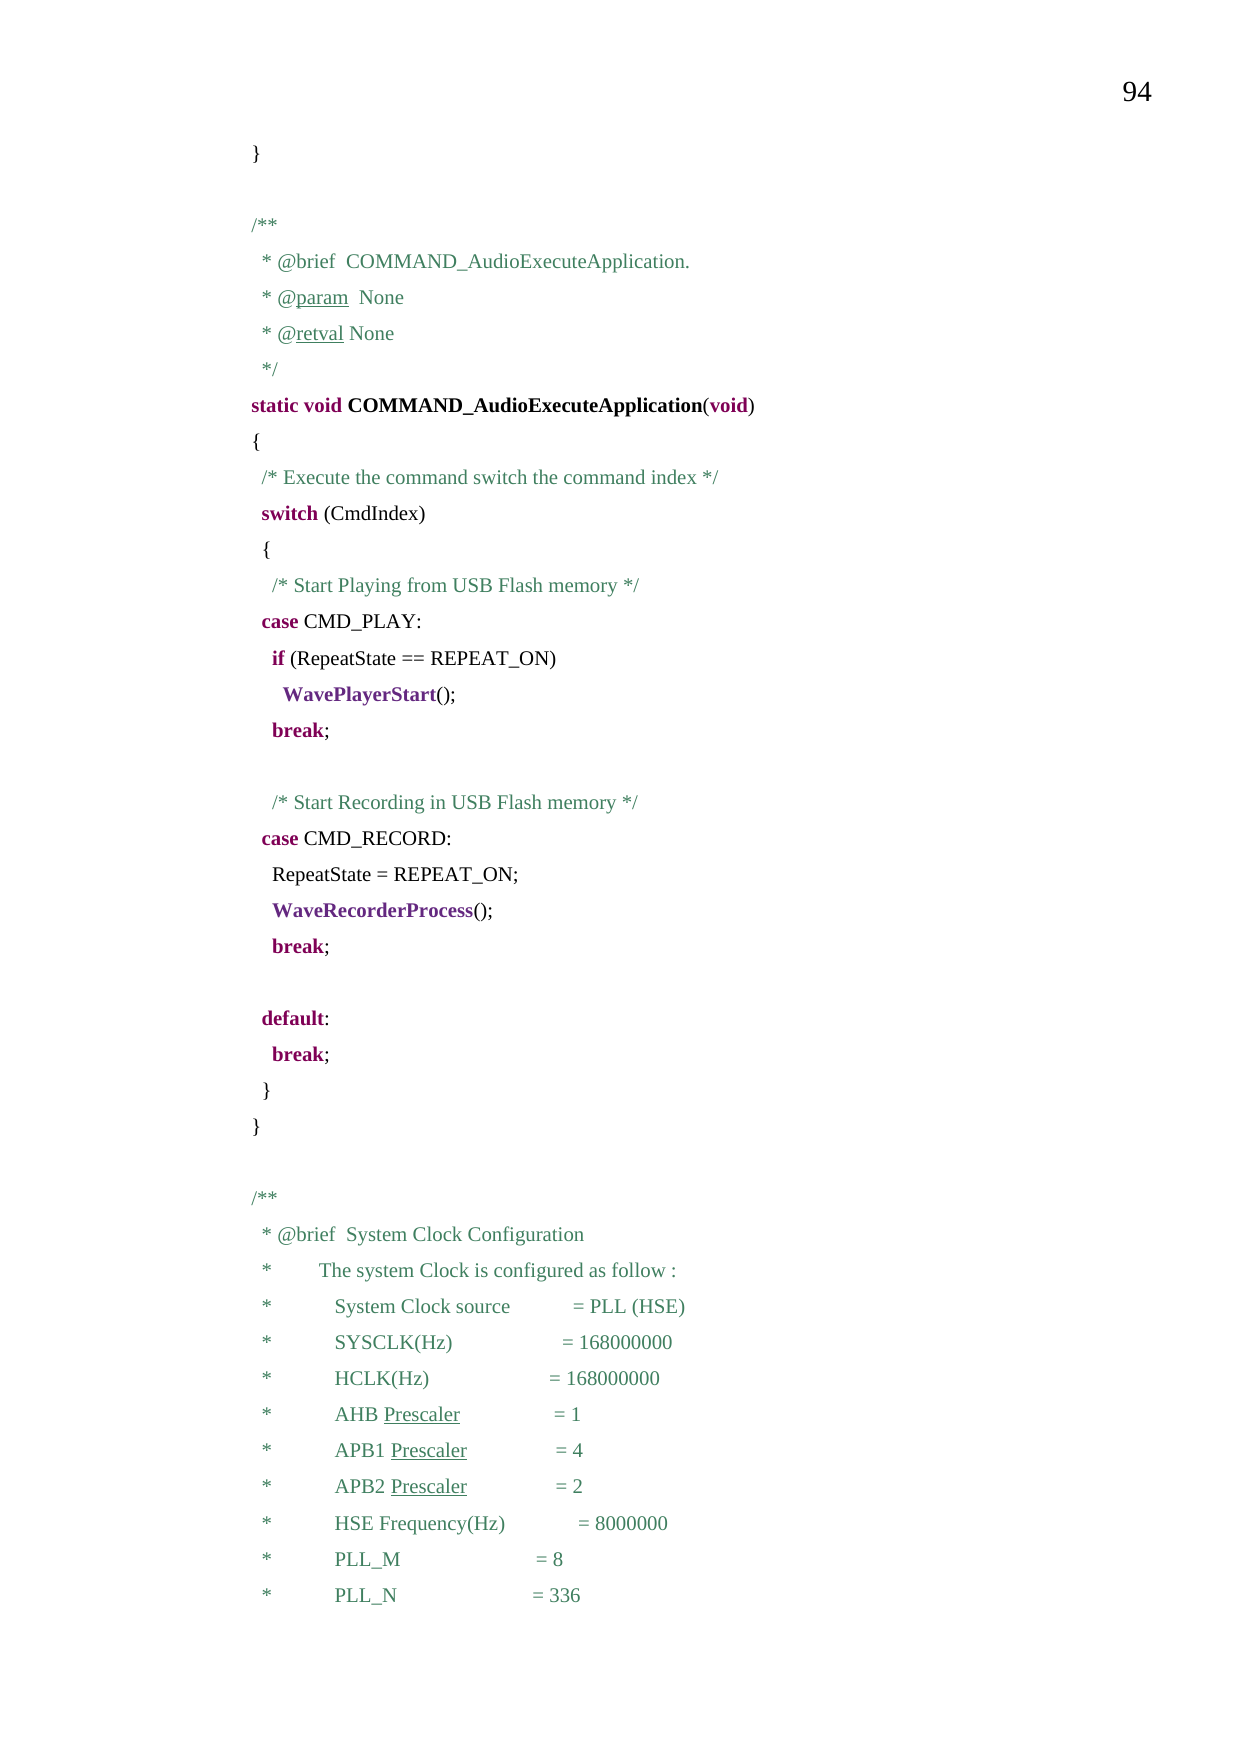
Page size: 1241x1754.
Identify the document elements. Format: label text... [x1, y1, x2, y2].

text * APB2 Prescaler = 2 [177, 1474, 1152, 1498]
text * The system Clock is configured as follow : [177, 1258, 1152, 1282]
text } [177, 1078, 1152, 1102]
text if (RepeatState == REPEAT_ON) [177, 646, 1152, 669]
text } [177, 1114, 1152, 1138]
text case CMD_PLAY: [177, 609, 1152, 633]
text * @brief System Clock Configuration [177, 1222, 1152, 1246]
text * System Clock source = PLL (HSE) [177, 1294, 1152, 1318]
text WavePlayerStart(); [177, 682, 1152, 706]
text * @brief COMMAND_AudioExecuteApplication. [177, 249, 1152, 273]
text { [177, 537, 1152, 561]
text /** [177, 1186, 1152, 1210]
text * @param None [177, 285, 1152, 309]
text case CMD_RECORD: [177, 826, 1152, 850]
text RepeatState = REPEAT_ON; [177, 862, 1152, 886]
text switch (CmdIndex) [177, 501, 1152, 525]
text } [177, 141, 1152, 165]
text * HSE Frequency(Hz) = 8000000 [177, 1511, 1152, 1534]
text WaveRecorderProcess(); [177, 898, 1152, 922]
text static void COMMAND_AudioExecuteApplication(void) [177, 393, 1152, 417]
text * HCLK(Hz) = 168000000 [177, 1366, 1152, 1390]
text break; [177, 1042, 1152, 1066]
text /* Start Playing from USB Flash memory */ [177, 573, 1152, 597]
text break; [177, 934, 1152, 958]
text * SYSCLK(Hz) = 168000000 [177, 1330, 1152, 1354]
text * APB1 Prescaler = 4 [177, 1438, 1152, 1462]
text * PLL_M = 8 [177, 1547, 1152, 1571]
text */ [177, 357, 1152, 381]
text /* Start Recording in USB Flash memory */ [177, 790, 1152, 814]
text * PLL_N = 336 [177, 1583, 1152, 1607]
text * AHB Prescaler = 1 [177, 1402, 1152, 1426]
text * @retval None [177, 321, 1152, 345]
text break; [177, 718, 1152, 742]
text /* Execute the command switch the command index */ [177, 465, 1152, 489]
text { [177, 429, 1152, 453]
text /** [177, 213, 1152, 237]
text default: [177, 1006, 1152, 1030]
